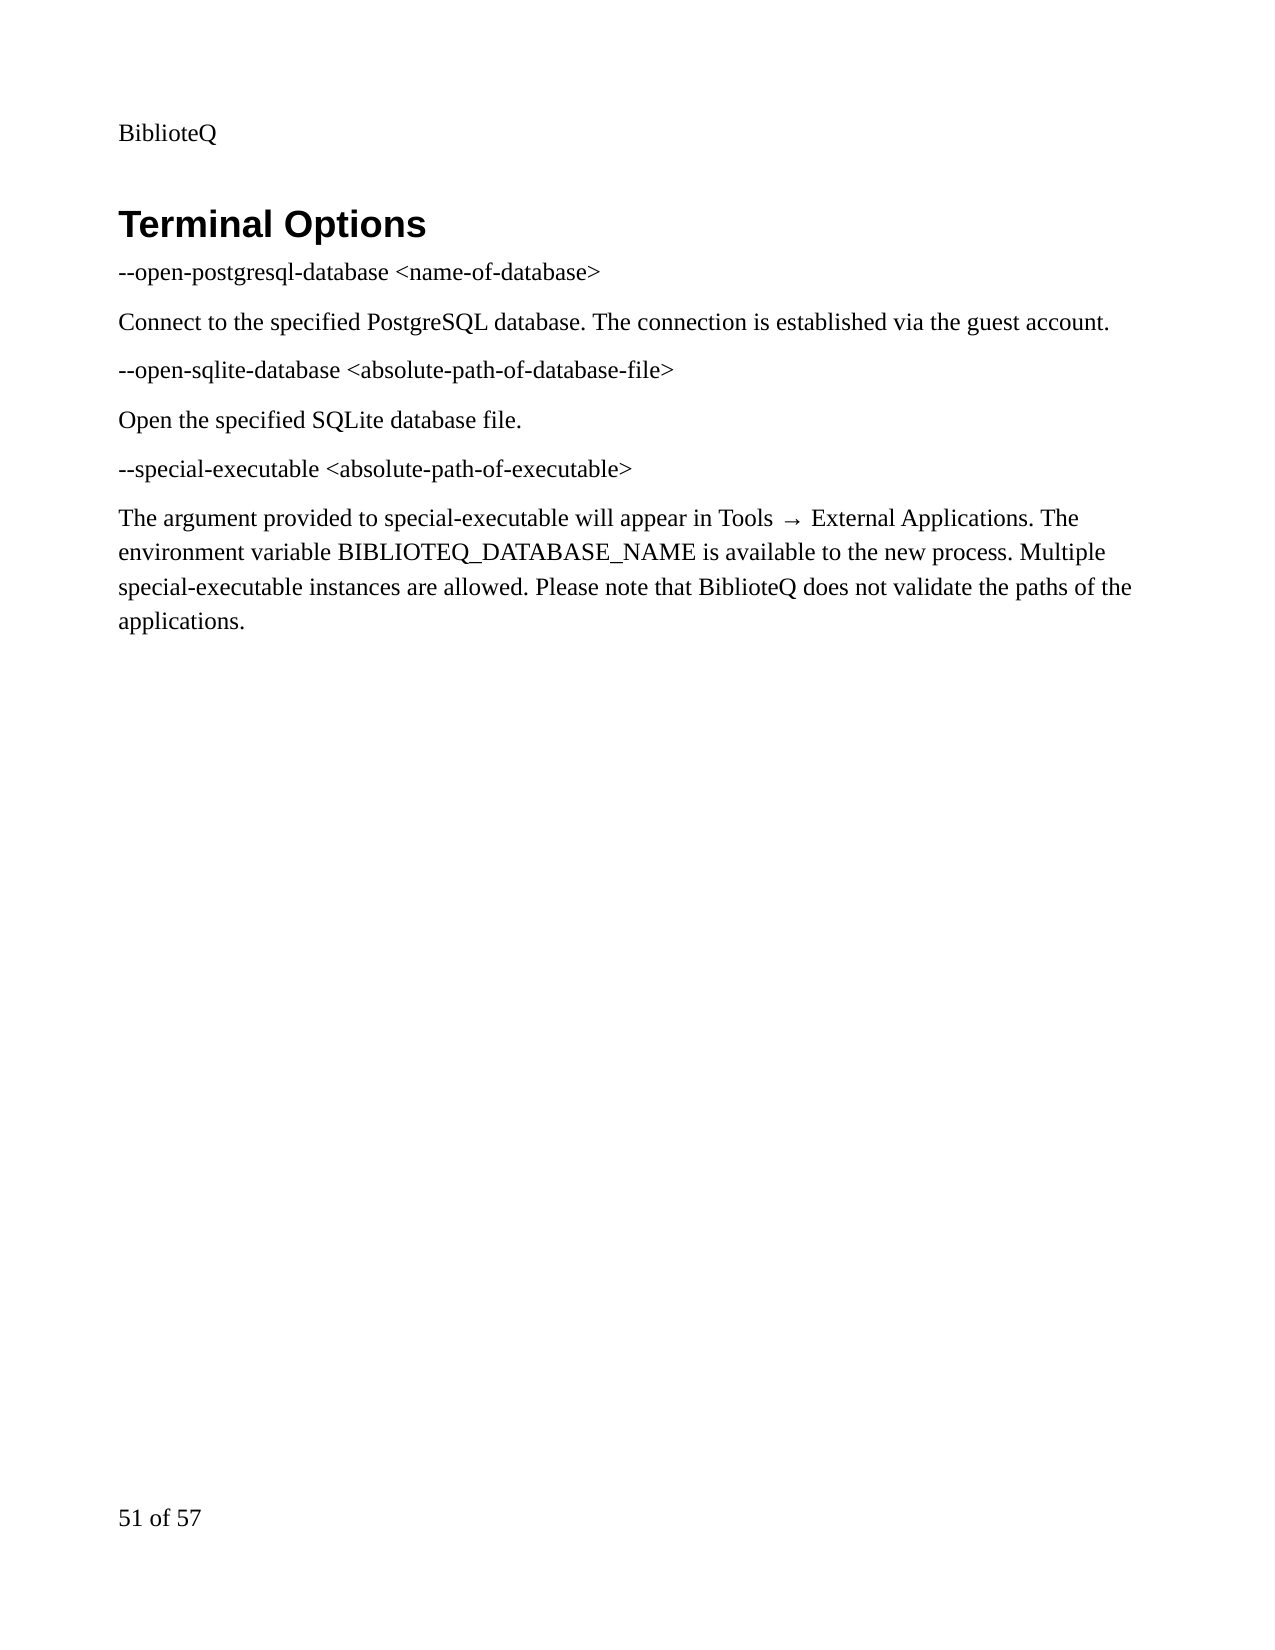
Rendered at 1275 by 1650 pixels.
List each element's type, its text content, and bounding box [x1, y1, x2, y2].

subtitle Terminal Options [118, 201, 1157, 245]
text --open-sqlite-database <absolute-path-of-database-file> [118, 356, 1157, 384]
text The argument provided to special-executable will appear in Tools → External Applications. The environment variable BIBLIOTEQ_DATABASE_NAME is available to the new process. Multiple special-executable instances are allowed. Please note that BiblioteQ does not validate the paths of the applications. [118, 503, 1157, 635]
text --special-executable <absolute-path-of-executable> [118, 454, 1157, 482]
text Connect to the specified PostgreSQL database. The connection is established via the guest account. [118, 307, 1157, 335]
text --open-postgresql-database <name-of-database> [118, 257, 1157, 286]
text Open the specified SQLite database file. [118, 405, 1157, 433]
